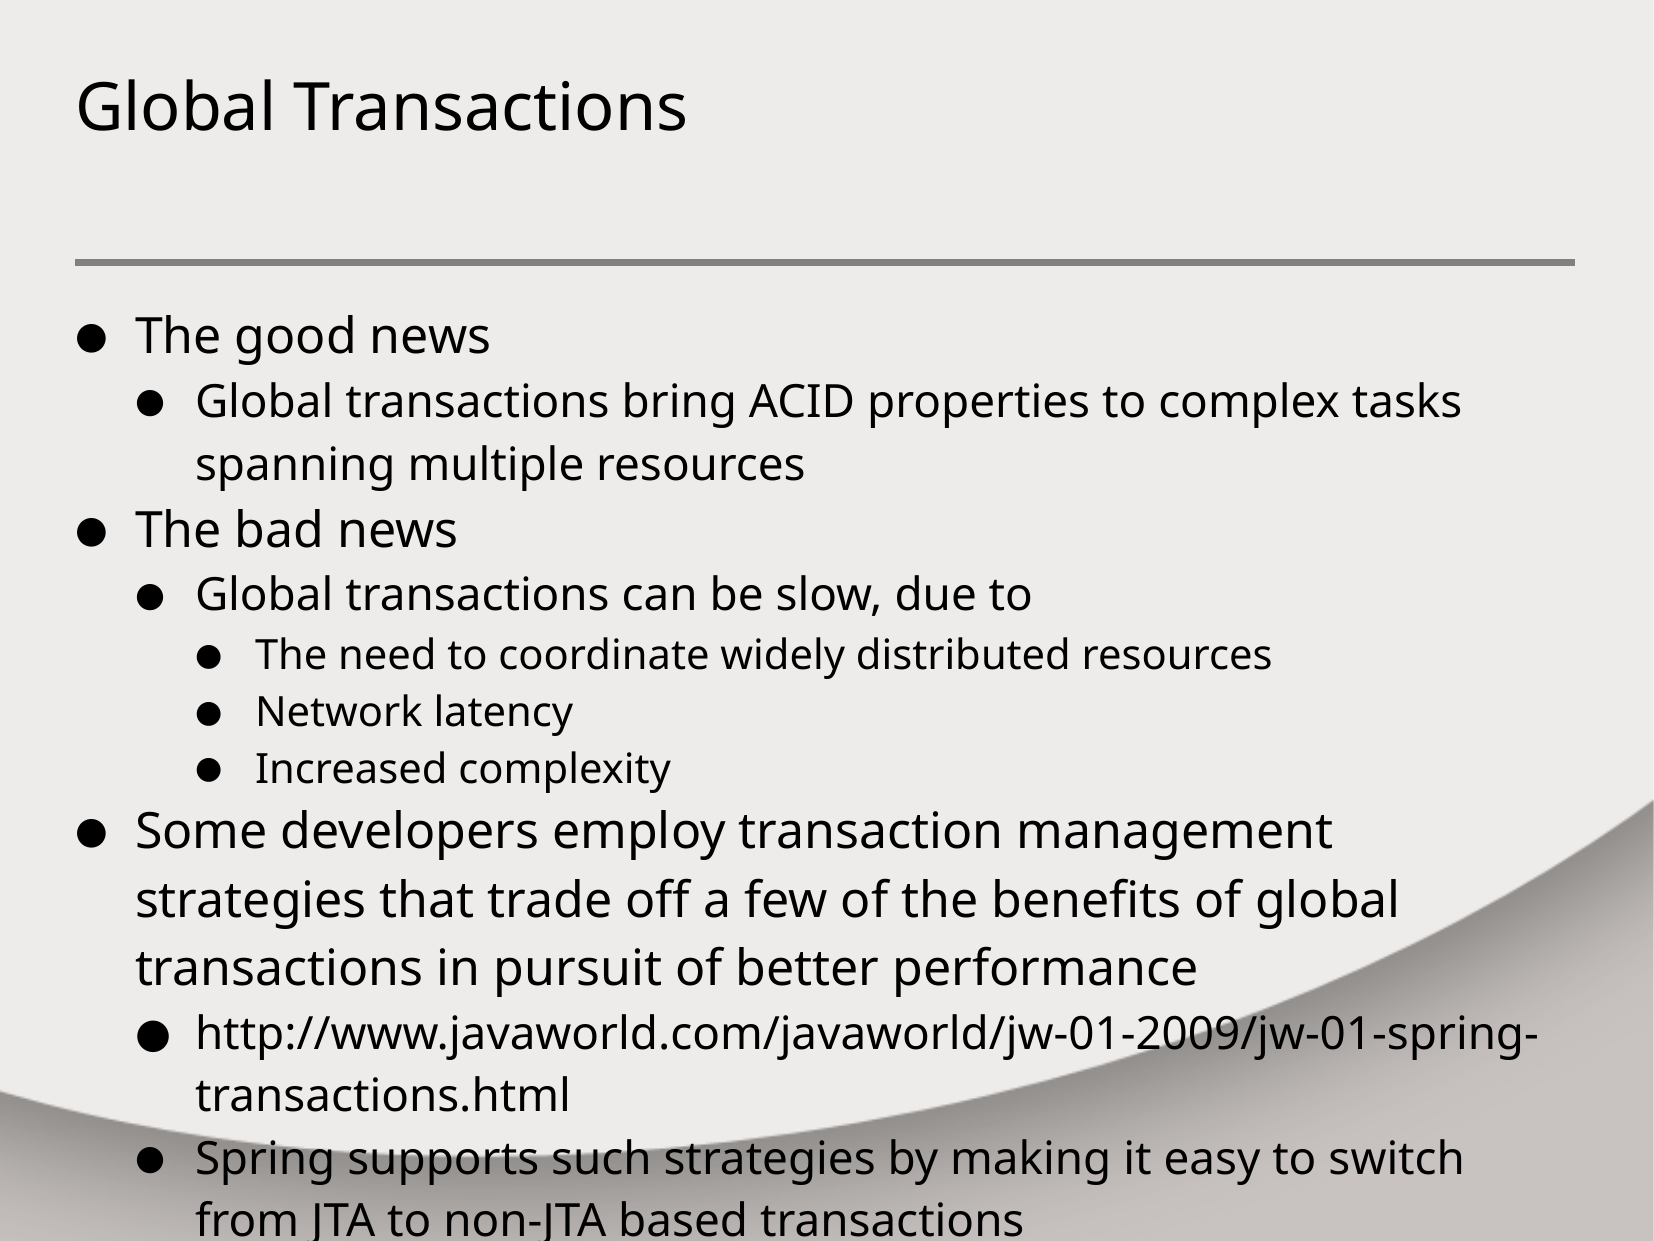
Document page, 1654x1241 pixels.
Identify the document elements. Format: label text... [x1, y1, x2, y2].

list The good news Global transactions bring ACID properties to complex tasks spanning multiple resources The bad news Global transactions can be slow, due to The need to coordinate widely distributed resources Network latency Increased complexity Some developers employ transaction management strategies that trade off a few of the benefits of global transactions in pursuit of better performance http://www.javaworld.com/javaworld/jw-01-2009/jw-01-spring-transactions.html Spring supports such strategies by making it easy to switch from JTA to non-JTA based transactions [75, 300, 1576, 1163]
title Global Transactions [75, 75, 1576, 226]
picture [0, 0, 1654, 1241]
